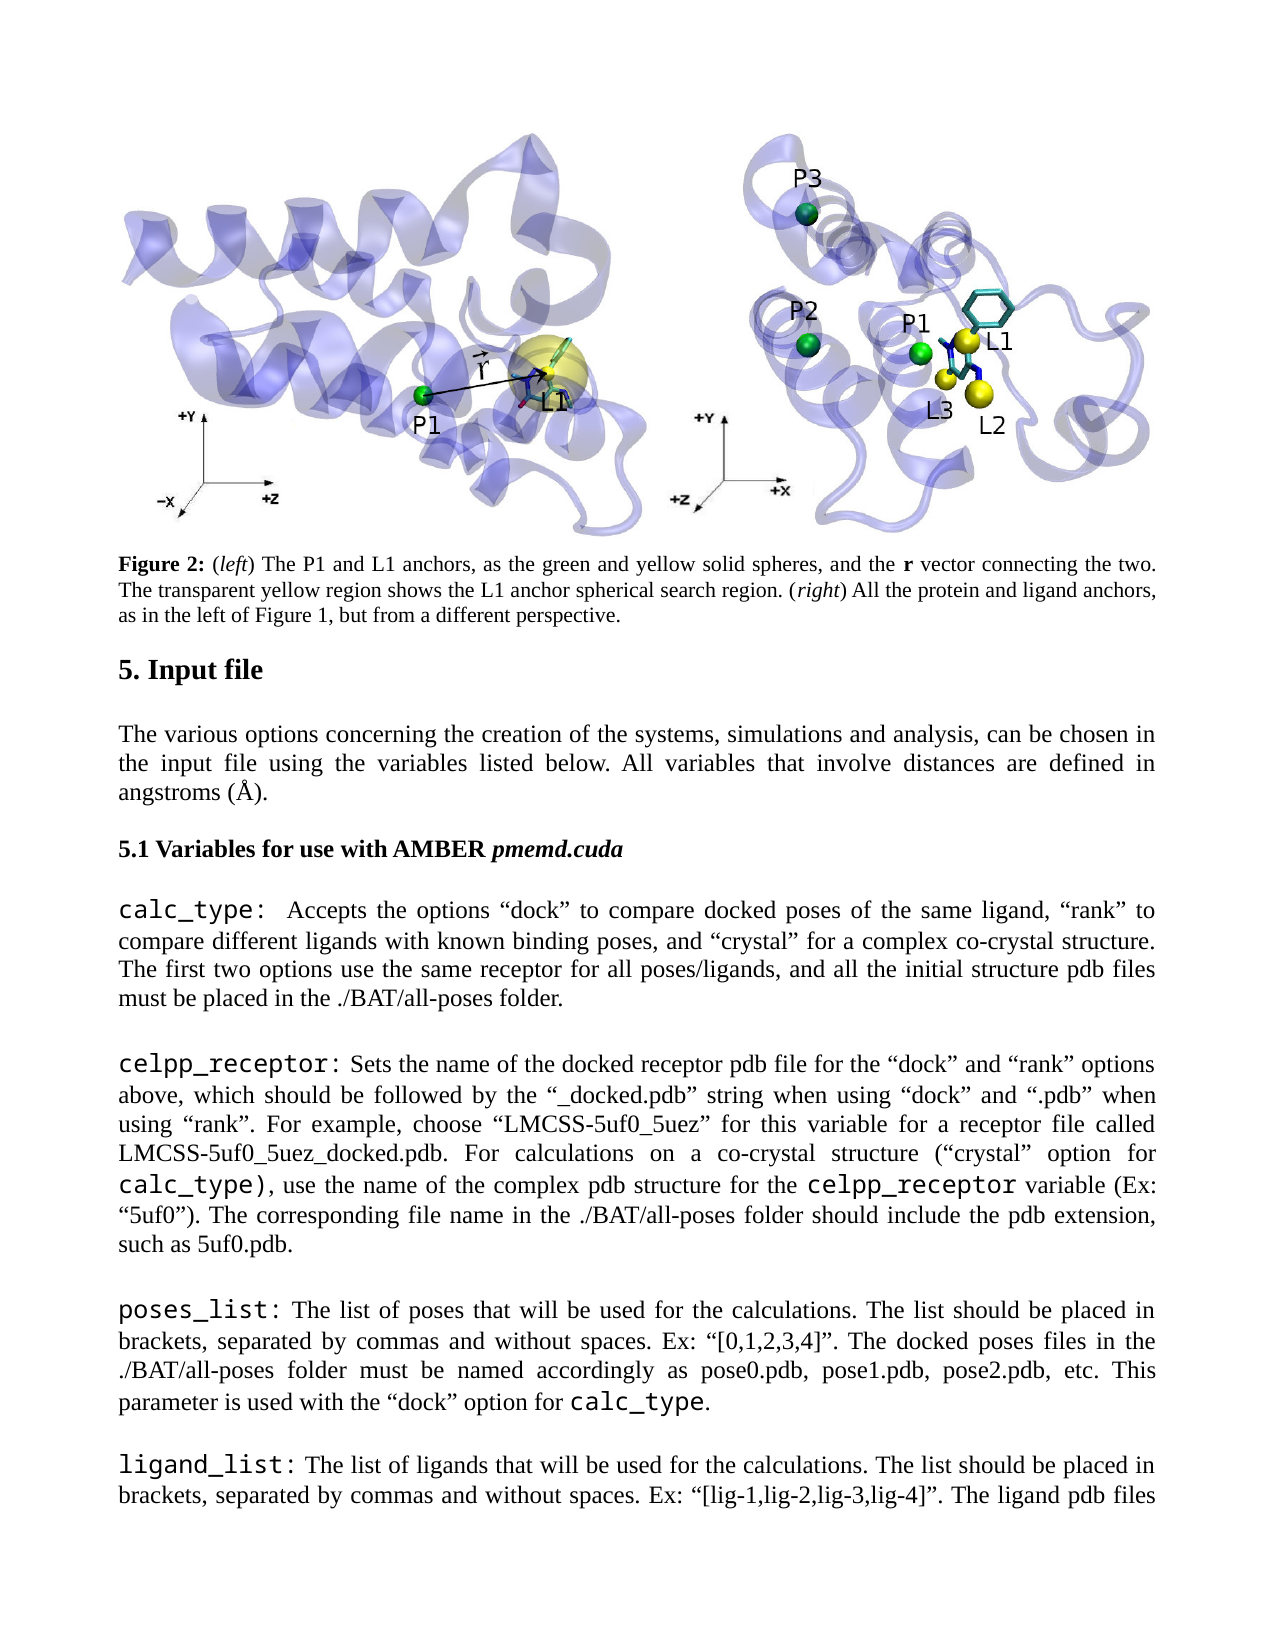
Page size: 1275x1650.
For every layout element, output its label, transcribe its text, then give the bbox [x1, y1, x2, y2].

text 5. Input file [118, 652, 1157, 686]
text Figure 2: (left) The P1 and L1 anchors, as the green and yellow solid spheres, and the r vector connecting the two. The transparent yellow region shows the L1 anchor spherical search region. (right) All the protein and ligand anchors, as in the left of Figure 1, but from a different perspective. [118, 552, 1157, 627]
text poses_list: The list of poses that will be used for the calculations. The list should be placed in brackets, separated by commas and without spaces. Ex: “[0,1,2,3,4]”. The docked poses files in the ./BAT/all-poses folder must be named accordingly as pose0.pdb, pose1.pdb, pose2.pdb, etc. This parameter is used with the “dock” option for calc_type. [118, 1292, 1157, 1418]
text celpp_receptor: Sets the name of the docked receptor pdb file for the “dock” and “rank” options above, which should be followed by the “_docked.pdb” string when using “dock” and “.pdb” when using “rank”. For example, choose “LMCSS-5uf0_5uez” for this variable for a receptor file called LMCSS-5uf0_5uez_docked.pdb. For calculations on a co-crystal structure (“crystal” option for calc_type), use the name of the complex pdb structure for the celpp_receptor variable (Ex: “5uf0”). The corresponding file name in the ./BAT/all-poses folder should include the pdb extension, such as 5uf0.pdb. [118, 1046, 1157, 1258]
text The various options concerning the creation of the systems, simulations and analysis, can be chosen in the input file using the variables listed below. All variables that involve distances are defined in angstroms (Å). [118, 719, 1157, 806]
text 5.1 Variables for use with AMBER pmemd.cuda [118, 834, 1157, 863]
text ligand_list: The list of ligands that will be used for the calculations. The list should be placed in brackets, separated by commas and without spaces. Ex: “[lig-1,lig-2,lig-3,lig-4]”. The ligand pdb files [118, 1446, 1157, 1509]
text calc_type: Accepts the options “dock” to compare docked poses of the same ligand, “rank” to compare different ligands with known binding poses, and “crystal” for a complex co-crystal structure. The first two options use the same receptor for all poses/ligands, and all the initial structure pdb files must be placed in the ./BAT/all-poses folder. [118, 892, 1157, 1012]
picture [117, 118, 1159, 552]
